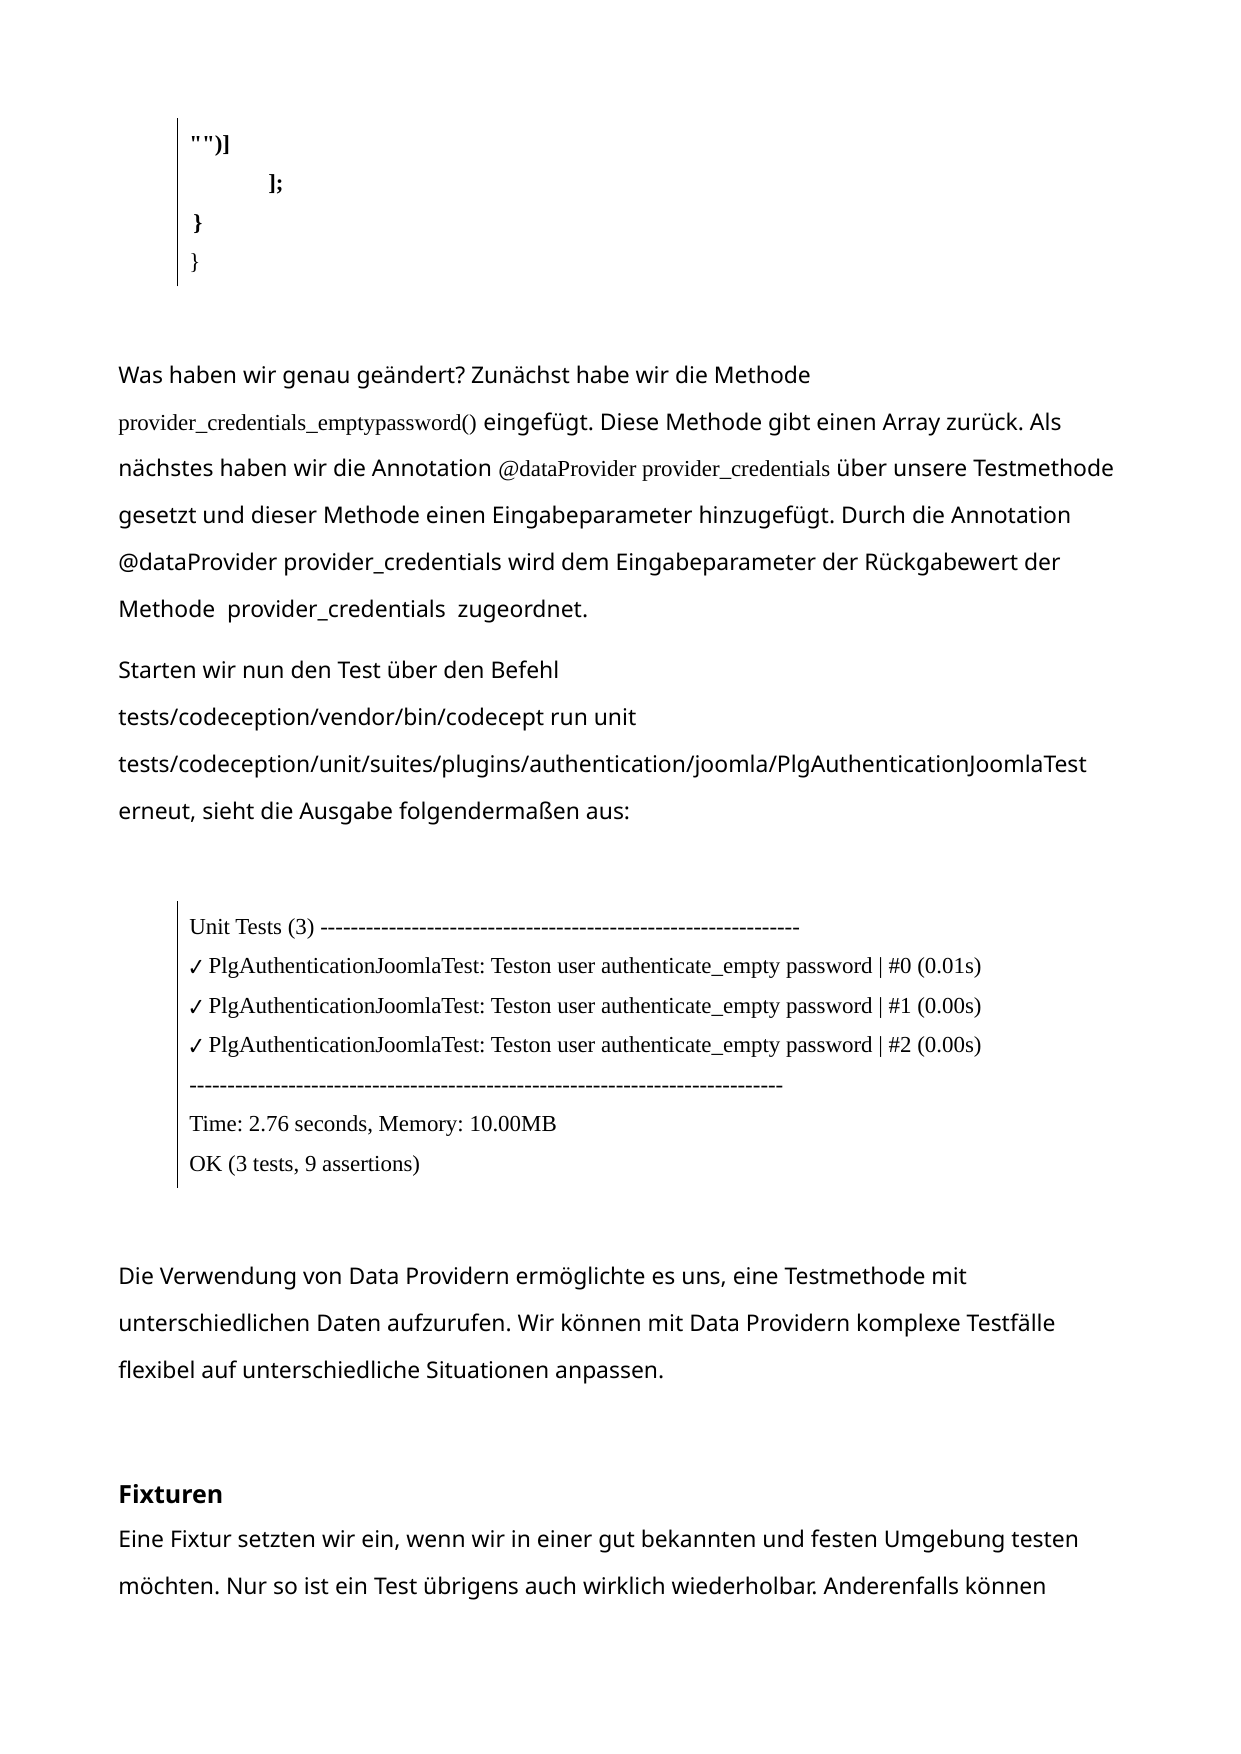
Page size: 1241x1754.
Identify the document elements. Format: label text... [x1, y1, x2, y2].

text Starten wir nun den Test über den Befehl tests/codeception/vendor/bin/codecept run unit tests/codeception/unit/suites/plugins/authentication/joomla/PlgAuthenticationJoomlaTest erneut, sieht die Ausgabe folgendermaßen aus: [118, 654, 1122, 826]
text Die Verwendung von Data Providern ermöglichte es uns, eine Testmethode mit unterschiedlichen Daten aufzurufen. Wir können mit Data Providern komplexe Testfälle flexibel auf unterschiedliche Situationen anpassen. [118, 1260, 1122, 1385]
text Eine Fixtur setzten wir ein, wenn wir in einer gut bekannten und festen Umgebung testen möchten. Nur so ist ein Test übrigens auch wirklich wiederholbar. Anderenfalls können [118, 1523, 1122, 1601]
text Was haben wir genau geändert? Zunächst habe wir die Methode provider_credentials_emptypassword() eingefügt. Diese Methode gibt einen Array zurück. Als nächstes haben wir die Annotation @dataProvider provider_credentials über unsere Testmethode gesetzt und dieser Methode einen Eingabeparameter hinzugefügt. Durch die Annotation @dataProvider provider_credentials wird dem Eingabeparameter der Rückgabewert der Methode provider_credentials zugeordnet. [118, 359, 1122, 624]
subtitle Fixturen [118, 1477, 1122, 1511]
text "")] ]; } } [178, 118, 1122, 286]
text Unit Tests (3) --------------------------------------------------------------- ✔ PlgAuthenticationJoomlaTest: Teston user authenticate_empty password | #0 (0.01s) ✔ PlgAuthenticationJoomlaTest: Teston user authenticate_empty password | #1 (0.00s) ✔ PlgAuthenticationJoomlaTest: Teston user authenticate_empty password | #2 (0.00s) ------------------------------------------------------------------------------ Time: 2.76 seconds, Memory: 10.00MB OK (3 tests, 9 assertions) [178, 901, 1122, 1188]
